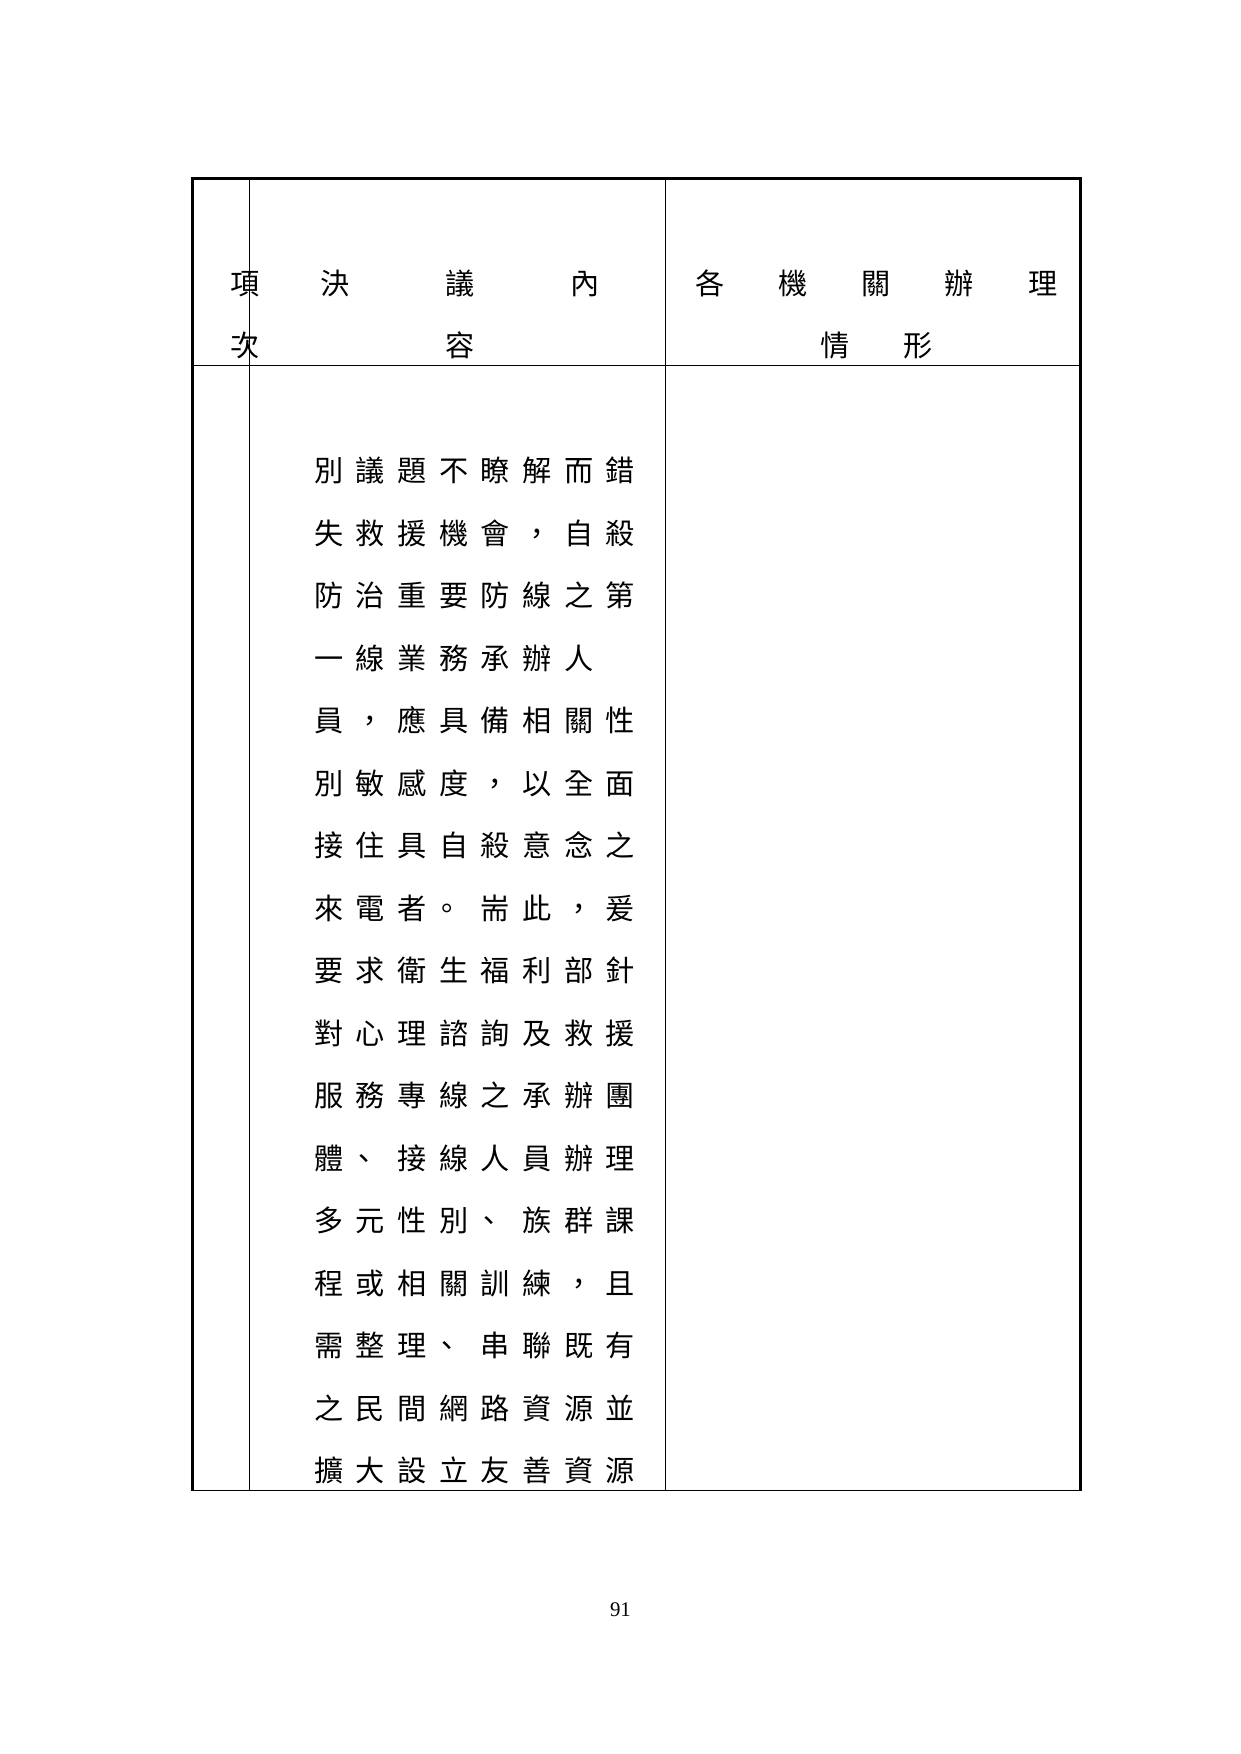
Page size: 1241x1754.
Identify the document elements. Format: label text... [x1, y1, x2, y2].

table_header 項次 [194, 180, 249, 365]
table_header 決 議 內 容 [250, 180, 665, 365]
table_cell [194, 366, 249, 1490]
table_cell [666, 366, 1079, 1490]
table_header 各 機 關 辦 理 情 形 [666, 180, 1079, 365]
table_cell 別議題不瞭解而錯失救援機會，自殺防治重要防線之第一線業務承辦人員，應具備相關性別敏感度，以全面接住具自殺意念之來電者。耑此，爰要求衛生福利部針對心理諮詢及救援服務專線之承辦團體、接線人員辦理多元性別、族群課程或相關訓練，且需整理、串聯既有之民間網路資源並擴大設立友善資源 [250, 366, 665, 1490]
